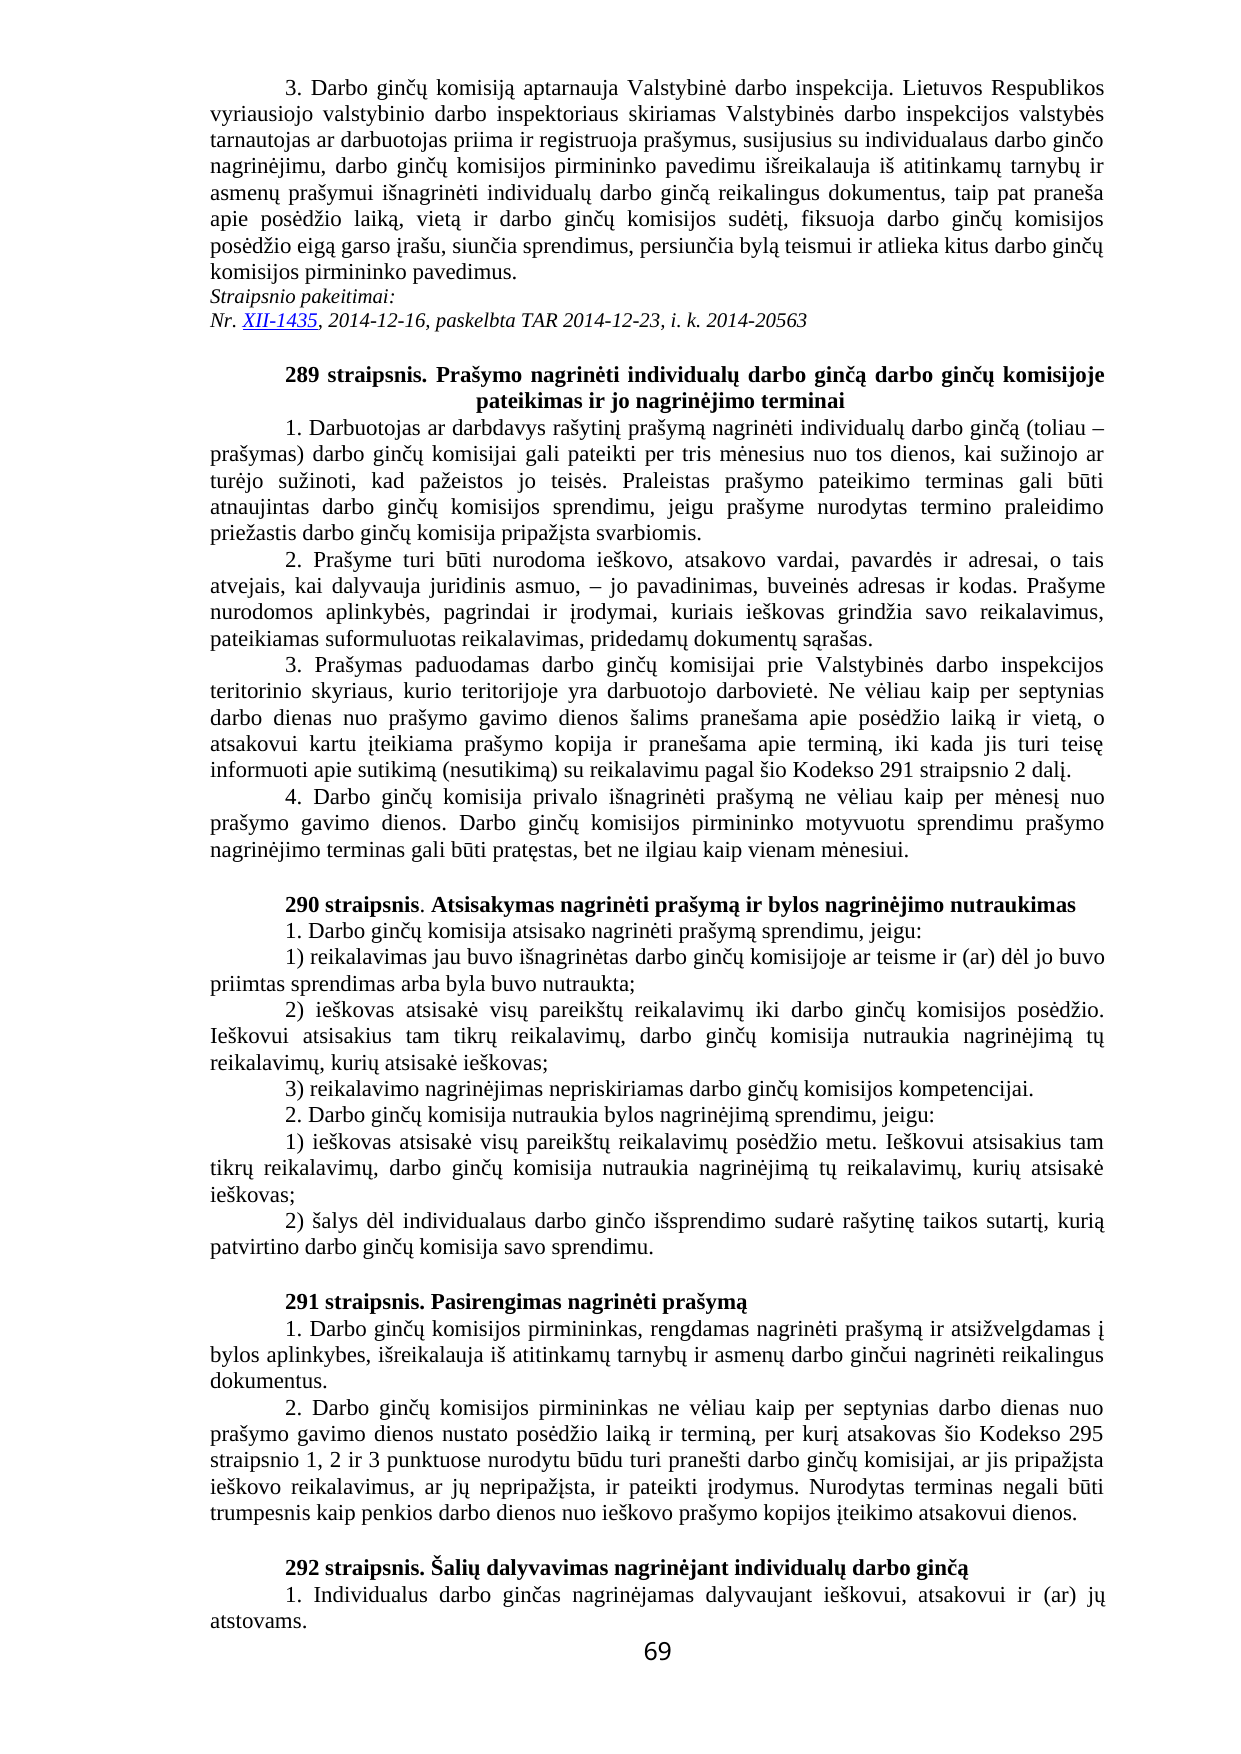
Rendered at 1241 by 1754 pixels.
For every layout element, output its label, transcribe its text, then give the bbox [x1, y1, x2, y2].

text 292 straipsnis. Šalių dalyvavimas nagrinėjant individualų darbo ginčą [210, 1554, 1106, 1581]
text 2. Prašyme turi būti nurodoma ieškovo, atsakovo vardai, pavardės ir adresai, o tais atvejais, kai dalyvauja juridinis asmuo, – jo pavadinimas, buveinės adresas ir kodas. Prašyme nurodomos aplinkybės, pagrindai ir įrodymai, kuriais ieškovas grindžia savo reikalavimus, pateikiamas suformuluotas reikalavimas, pridedamų dokumentų sąrašas. [210, 546, 1106, 651]
text 2) ieškovas atsisakė visų pareikštų reikalavimų iki darbo ginčų komisijos posėdžio. Ieškovui atsisakius tam tikrų reikalavimų, darbo ginčų komisija nutraukia nagrinėjimą tų reikalavimų, kurių atsisakė ieškovas; [210, 996, 1106, 1075]
text 290 straipsnis. Atsisakymas nagrinėti prašymą ir bylos nagrinėjimo nutraukimas [285, 891, 1106, 917]
text 3) reikalavimo nagrinėjimas nepriskiriamas darbo ginčų komisijos kompetencijai. [210, 1075, 1106, 1102]
text 2) šalys dėl individualaus darbo ginčo išsprendimo sudarė rašytinę taikos sutartį, kurią patvirtino darbo ginčų komisija savo sprendimu. [210, 1207, 1106, 1260]
text 289 straipsnis. Prašymo nagrinėti individualų darbo ginčą darbo ginčų komisijoje pateikimas ir jo nagrinėjimo terminai [285, 361, 1106, 414]
text 1) ieškovas atsisakė visų pareikštų reikalavimų posėdžio metu. Ieškovui atsisakius tam tikrų reikalavimų, darbo ginčų komisija nutraukia nagrinėjimą tų reikalavimų, kurių atsisakė ieškovas; [210, 1128, 1106, 1207]
text 1) reikalavimas jau buvo išnagrinėtas darbo ginčų komisijoje ar teisme ir (ar) dėl jo buvo priimtas sprendimas arba byla buvo nutraukta; [210, 943, 1106, 996]
text 2. Darbo ginčų komisijos pirmininkas ne vėliau kaip per septynias darbo dienas nuo prašymo gavimo dienos nustato posėdžio laiką ir terminą, per kurį atsakovas šio Kodekso 295 straipsnio 1, 2 ir 3 punktuose nurodytu būdu turi pranešti darbo ginčų komisijai, ar jis pripažįsta ieškovo reikalavimus, ar jų nepripažįsta, ir pateikti įrodymus. Nurodytas terminas negali būti trumpesnis kaip penkios darbo dienos nuo ieškovo prašymo kopijos įteikimo atsakovui dienos. [210, 1394, 1106, 1526]
text 3. Prašymas paduodamas darbo ginčų komisijai prie Valstybinės darbo inspekcijos teritorinio skyriaus, kurio teritorijoje yra darbuotojo darbovietė. Ne vėliau kaip per septynias darbo dienas nuo prašymo gavimo dienos šalims pranešama apie posėdžio laiką ir vietą, o atsakovui kartu įteikiama prašymo kopija ir pranešama apie terminą, iki kada jis turi teisę informuoti apie sutikimą (nesutikimą) su reikalavimu pagal šio Kodekso 291 straipsnio 2 dalį. [210, 651, 1106, 783]
text 1. Darbo ginčų komisija atsisako nagrinėti prašymą sprendimu, jeigu: [210, 917, 1106, 943]
text 2. Darbo ginčų komisija nutraukia bylos nagrinėjimą sprendimu, jeigu: [210, 1102, 1106, 1128]
text 4. Darbo ginčų komisija privalo išnagrinėti prašymą ne vėliau kaip per mėnesį nuo prašymo gavimo dienos. Darbo ginčų komisijos pirmininko motyvuotu sprendimu prašymo nagrinėjimo terminas gali būti pratęstas, bet ne ilgiau kaip vienam mėnesiui. [210, 783, 1106, 862]
text Nr. XII-1435, 2014-12-16, paskelbta TAR 2014-12-23, i. k. 2014-20563 [210, 308, 1106, 332]
text 1. Darbo ginčų komisijos pirmininkas, rengdamas nagrinėti prašymą ir atsižvelgdamas į bylos aplinkybes, išreikalauja iš atitinkamų tarnybų ir asmenų darbo ginčui nagrinėti reikalingus dokumentus. [210, 1315, 1106, 1394]
text 3. Darbo ginčų komisiją aptarnauja Valstybinė darbo inspekcija. Lietuvos Respublikos vyriausiojo valstybinio darbo inspektoriaus skiriamas Valstybinės darbo inspekcijos valstybės tarnautojas ar darbuotojas priima ir registruoja prašymus, susijusius su individualaus darbo ginčo nagrinėjimu, darbo ginčų komisijos pirmininko pavedimu išreikalauja iš atitinkamų tarnybų ir asmenų prašymui išnagrinėti individualų darbo ginčą reikalingus dokumentus, taip pat praneša apie posėdžio laiką, vietą ir darbo ginčų komisijos sudėtį, fiksuoja darbo ginčų komisijos posėdžio eigą garso įrašu, siunčia sprendimus, persiunčia bylą teismui ir atlieka kitus darbo ginčų komisijos pirmininko pavedimus. [210, 73, 1106, 284]
text Straipsnio pakeitimai: [210, 284, 1106, 308]
text 1. Individualus darbo ginčas nagrinėjamas dalyvaujant ieškovui, atsakovui ir (ar) jų atstovams. [210, 1581, 1106, 1633]
text 291 straipsnis. Pasirengimas nagrinėti prašymą [210, 1288, 1106, 1315]
text 1. Darbuotojas ar darbdavys rašytinį prašymą nagrinėti individualų darbo ginčą (toliau – prašymas) darbo ginčų komisijai gali pateikti per tris mėnesius nuo tos dienos, kai sužinojo ar turėjo sužinoti, kad pažeistos jo teisės. Praleistas prašymo pateikimo terminas gali būti atnaujintas darbo ginčų komisijos sprendimu, jeigu prašyme nurodytas termino praleidimo priežastis darbo ginčų komisija pripažįsta svarbiomis. [210, 414, 1106, 546]
